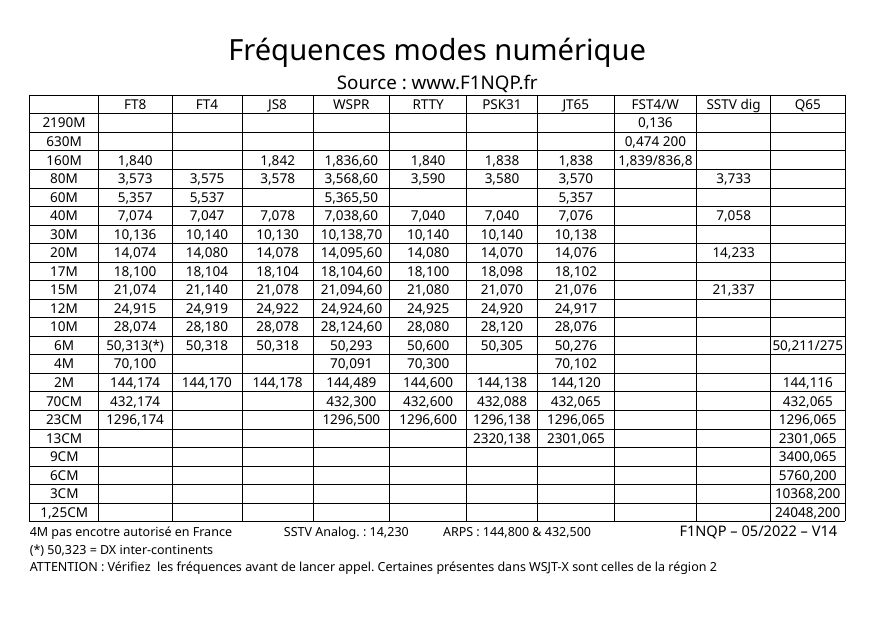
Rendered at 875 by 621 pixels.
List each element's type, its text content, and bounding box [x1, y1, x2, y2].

table_cell [697, 374, 770, 391]
table_cell [173, 392, 242, 410]
table_cell [314, 430, 389, 447]
table_cell [243, 189, 313, 206]
table_cell 50,318 [173, 337, 242, 354]
table_cell 28,124,60 [314, 318, 389, 336]
table_cell 50,293 [314, 337, 389, 354]
table_cell [771, 226, 845, 243]
table_cell 80M [30, 170, 98, 187]
table_cell [390, 189, 466, 206]
table_cell 7,040 [467, 207, 537, 224]
table_cell [243, 392, 313, 410]
table_cell 3,733 [697, 170, 770, 187]
table_cell 21,337 [697, 281, 770, 299]
table_cell [538, 467, 614, 484]
table_cell 50,600 [390, 337, 466, 354]
table_cell [697, 430, 770, 447]
table_cell [615, 467, 696, 484]
table_cell [467, 133, 537, 150]
table_cell 3400,065 [771, 448, 845, 466]
table_cell [615, 170, 696, 187]
table_cell 10,140 [390, 226, 466, 243]
table_header FT8 [99, 96, 172, 113]
table_cell 24,920 [467, 300, 537, 317]
table_cell 144,138 [467, 374, 537, 391]
table_cell 24,925 [390, 300, 466, 317]
table_cell 60M [30, 189, 98, 206]
table_cell [243, 467, 313, 484]
table_cell [390, 485, 466, 503]
text Source : www.F1NQP.fr [29, 69, 844, 95]
table_cell [467, 114, 537, 132]
table_cell 1,840 [99, 151, 172, 169]
table_cell 14,080 [173, 244, 242, 262]
table_cell 14,074 [99, 244, 172, 262]
table_cell 1296,174 [99, 411, 172, 428]
table_cell [314, 114, 389, 132]
table_cell 24048,200 [771, 504, 845, 521]
table_cell 2301,065 [538, 430, 614, 447]
table_cell 14,076 [538, 244, 614, 262]
table_cell 432,174 [99, 392, 172, 410]
table_cell [615, 411, 696, 428]
table_cell 40M [30, 207, 98, 224]
table_cell 12M [30, 300, 98, 317]
table_header SSTV dig [697, 96, 770, 113]
table_cell [99, 504, 172, 521]
table_cell 18,100 [390, 263, 466, 280]
text ATTENTION : Vérifiez les fréquences avant de lancer appel. Certaines présentes dans WSJT-X sont celles de la région 2 [29, 558, 844, 575]
table_cell 50,211/275 [771, 337, 845, 354]
table_cell 1,840 [390, 151, 466, 169]
table_cell 1296,138 [467, 411, 537, 428]
table_cell [314, 133, 389, 150]
table_cell 21,070 [467, 281, 537, 299]
table_cell [615, 244, 696, 262]
table_cell [538, 114, 614, 132]
table_cell 2301,065 [771, 430, 845, 447]
table_cell [467, 504, 537, 521]
table_header FST4/W [615, 96, 696, 113]
table_cell 3,578 [243, 170, 313, 187]
table_cell [615, 318, 696, 336]
table_cell [771, 263, 845, 280]
table_cell [697, 337, 770, 354]
table_cell 21,078 [243, 281, 313, 299]
table_cell 24,924,60 [314, 300, 389, 317]
table_cell 18,104,60 [314, 263, 389, 280]
table_cell [615, 504, 696, 521]
table_cell 160M [30, 151, 98, 169]
table_cell 630M [30, 133, 98, 150]
table_cell [538, 485, 614, 503]
table_cell [390, 114, 466, 132]
table_cell 24,917 [538, 300, 614, 317]
table_cell 13CM [30, 430, 98, 447]
table_cell [697, 448, 770, 466]
table_cell 7,074 [99, 207, 172, 224]
table_cell 23CM [30, 411, 98, 428]
table_cell [697, 151, 770, 169]
table_cell 7,076 [538, 207, 614, 224]
table_cell 70,100 [99, 355, 172, 373]
table_cell 144,116 [771, 374, 845, 391]
table_cell 144,178 [243, 374, 313, 391]
table_cell 1296,500 [314, 411, 389, 428]
table_cell 3,580 [467, 170, 537, 187]
table_cell 4M [30, 355, 98, 373]
table_header WSPR [314, 96, 389, 113]
table_cell 432,065 [771, 392, 845, 410]
table_cell 3,568,60 [314, 170, 389, 187]
table_cell 70,091 [314, 355, 389, 373]
table_cell 432,300 [314, 392, 389, 410]
text 4M pas encotre autorisé en France SSTV Analog. : 14,230 ARPS : 144,800 & 432,500 F1NQP – 05/2022 – V14 [29, 522, 844, 541]
table_cell 2190M [30, 114, 98, 132]
table_cell [99, 133, 172, 150]
table_header JS8 [243, 96, 313, 113]
table_cell [697, 355, 770, 373]
table_cell 1,25CM [30, 504, 98, 521]
table_cell [771, 318, 845, 336]
table_cell [771, 355, 845, 373]
table_cell [615, 300, 696, 317]
table_cell 70CM [30, 392, 98, 410]
table_cell 144,600 [390, 374, 466, 391]
table_cell [99, 430, 172, 447]
table_cell 432,600 [390, 392, 466, 410]
table_cell 1,839/836,8 [615, 151, 696, 169]
table_cell 144,489 [314, 374, 389, 391]
table_cell 10,138,70 [314, 226, 389, 243]
table_cell [243, 411, 313, 428]
table_cell 1296,065 [538, 411, 614, 428]
table_cell [173, 467, 242, 484]
table_cell 432,088 [467, 392, 537, 410]
table_cell 18,102 [538, 263, 614, 280]
table_cell 28,180 [173, 318, 242, 336]
table_cell 10,130 [243, 226, 313, 243]
table_cell 432,065 [538, 392, 614, 410]
table_cell [467, 448, 537, 466]
table_cell [314, 467, 389, 484]
table_cell [615, 281, 696, 299]
table_cell [99, 448, 172, 466]
table_cell 20M [30, 244, 98, 262]
table_cell [615, 207, 696, 224]
table_cell [771, 207, 845, 224]
table_cell [99, 467, 172, 484]
table_cell [173, 504, 242, 521]
table_cell [697, 263, 770, 280]
table_cell [615, 189, 696, 206]
table_cell [538, 448, 614, 466]
table_cell [697, 300, 770, 317]
table_cell 10,140 [173, 226, 242, 243]
table_cell [390, 448, 466, 466]
table_cell [314, 485, 389, 503]
table_cell 50,276 [538, 337, 614, 354]
table_cell 14,080 [390, 244, 466, 262]
table_cell [771, 244, 845, 262]
table_cell 1,842 [243, 151, 313, 169]
table_cell 21,094,60 [314, 281, 389, 299]
table_cell [173, 430, 242, 447]
table_cell 10,140 [467, 226, 537, 243]
table_cell 7,040 [390, 207, 466, 224]
table_cell 50,305 [467, 337, 537, 354]
table_cell 3,590 [390, 170, 466, 187]
table_cell 7,038,60 [314, 207, 389, 224]
table_cell [771, 133, 845, 150]
table_cell [615, 448, 696, 466]
table_cell 7,078 [243, 207, 313, 224]
table_cell 1296,600 [390, 411, 466, 428]
table_cell [697, 392, 770, 410]
table_cell [615, 374, 696, 391]
table_cell 21,074 [99, 281, 172, 299]
table_cell 24,922 [243, 300, 313, 317]
table_cell 1,838 [538, 151, 614, 169]
table_cell 3,575 [173, 170, 242, 187]
table_cell [538, 504, 614, 521]
table_cell [173, 151, 242, 169]
table_cell 21,076 [538, 281, 614, 299]
table_cell 144,170 [173, 374, 242, 391]
table_cell [467, 189, 537, 206]
table_cell 18,104 [173, 263, 242, 280]
table_cell 10,138 [538, 226, 614, 243]
table_cell [173, 355, 242, 373]
table_cell 21,140 [173, 281, 242, 299]
table_cell [615, 355, 696, 373]
table_header [30, 96, 98, 113]
table_cell [697, 504, 770, 521]
table_cell 6M [30, 337, 98, 354]
table_cell [771, 114, 845, 132]
text Fréquences modes numérique [29, 29, 844, 69]
table_cell [697, 467, 770, 484]
table_cell 14,078 [243, 244, 313, 262]
table_header RTTY [390, 96, 466, 113]
table_cell [697, 226, 770, 243]
table_cell [243, 355, 313, 373]
table_cell 2M [30, 374, 98, 391]
table_cell [771, 170, 845, 187]
table_cell 144,174 [99, 374, 172, 391]
table_cell 28,074 [99, 318, 172, 336]
table_cell [314, 448, 389, 466]
table_cell [467, 355, 537, 373]
table_cell [615, 337, 696, 354]
table_cell 18,104 [243, 263, 313, 280]
table_cell [173, 448, 242, 466]
table_cell 9CM [30, 448, 98, 466]
table_cell [697, 411, 770, 428]
table_cell 5,357 [99, 189, 172, 206]
table_cell [390, 467, 466, 484]
table_cell [99, 114, 172, 132]
table_cell 50,318 [243, 337, 313, 354]
table_cell 28,078 [243, 318, 313, 336]
table_cell [697, 485, 770, 503]
table_cell 10,136 [99, 226, 172, 243]
table_cell [243, 448, 313, 466]
table_cell 21,080 [390, 281, 466, 299]
table_cell 14,095,60 [314, 244, 389, 262]
table_cell 1,838 [467, 151, 537, 169]
table_cell 70,300 [390, 355, 466, 373]
table_cell [697, 114, 770, 132]
table_cell 3,573 [99, 170, 172, 187]
table_cell [697, 189, 770, 206]
table_cell [173, 485, 242, 503]
table_cell [390, 504, 466, 521]
table_cell 7,058 [697, 207, 770, 224]
table_cell [173, 411, 242, 428]
table_cell [243, 485, 313, 503]
table_cell 18,100 [99, 263, 172, 280]
text (*) 50,323 = DX inter-continents [29, 541, 844, 558]
table_header JT65 [538, 96, 614, 113]
table_cell [615, 430, 696, 447]
table_cell 28,080 [390, 318, 466, 336]
table_cell 0,474 200 [615, 133, 696, 150]
table_cell [615, 485, 696, 503]
table_cell [243, 430, 313, 447]
table_cell 17M [30, 263, 98, 280]
table_cell 1,836,60 [314, 151, 389, 169]
table_cell [615, 263, 696, 280]
table_cell [314, 504, 389, 521]
table_cell [771, 300, 845, 317]
table_header PSK31 [467, 96, 537, 113]
table_cell [615, 392, 696, 410]
table_cell 144,120 [538, 374, 614, 391]
table_cell 1296,065 [771, 411, 845, 428]
table_cell [771, 281, 845, 299]
table_cell [99, 485, 172, 503]
table_cell 10368,200 [771, 485, 845, 503]
table_cell 28,120 [467, 318, 537, 336]
table_cell [615, 226, 696, 243]
table_cell 5,365,50 [314, 189, 389, 206]
table_cell 24,919 [173, 300, 242, 317]
table_cell 70,102 [538, 355, 614, 373]
table_cell 14,233 [697, 244, 770, 262]
table_cell 6CM [30, 467, 98, 484]
table_cell [771, 189, 845, 206]
table_cell [390, 430, 466, 447]
table_cell 3CM [30, 485, 98, 503]
table_cell 28,076 [538, 318, 614, 336]
table_cell [243, 504, 313, 521]
table_cell 24,915 [99, 300, 172, 317]
table_cell [467, 467, 537, 484]
table_cell [243, 133, 313, 150]
table_cell [771, 151, 845, 169]
table_cell 5760,200 [771, 467, 845, 484]
table_cell 2320,138 [467, 430, 537, 447]
table_cell [467, 485, 537, 503]
table_header FT4 [173, 96, 242, 113]
table_cell [243, 114, 313, 132]
table_cell 0,136 [615, 114, 696, 132]
table_cell [538, 133, 614, 150]
table_cell 50,313(*) [99, 337, 172, 354]
table_cell 10M [30, 318, 98, 336]
table_cell [697, 133, 770, 150]
table_cell 18,098 [467, 263, 537, 280]
table_cell 7,047 [173, 207, 242, 224]
table_cell [173, 133, 242, 150]
table_cell 14,070 [467, 244, 537, 262]
table_cell 5,537 [173, 189, 242, 206]
table_header Q65 [771, 96, 845, 113]
table_cell 30M [30, 226, 98, 243]
table_cell 5,357 [538, 189, 614, 206]
table_cell [173, 114, 242, 132]
table_cell 15M [30, 281, 98, 299]
table_cell [390, 133, 466, 150]
table_cell [697, 318, 770, 336]
table_cell 3,570 [538, 170, 614, 187]
